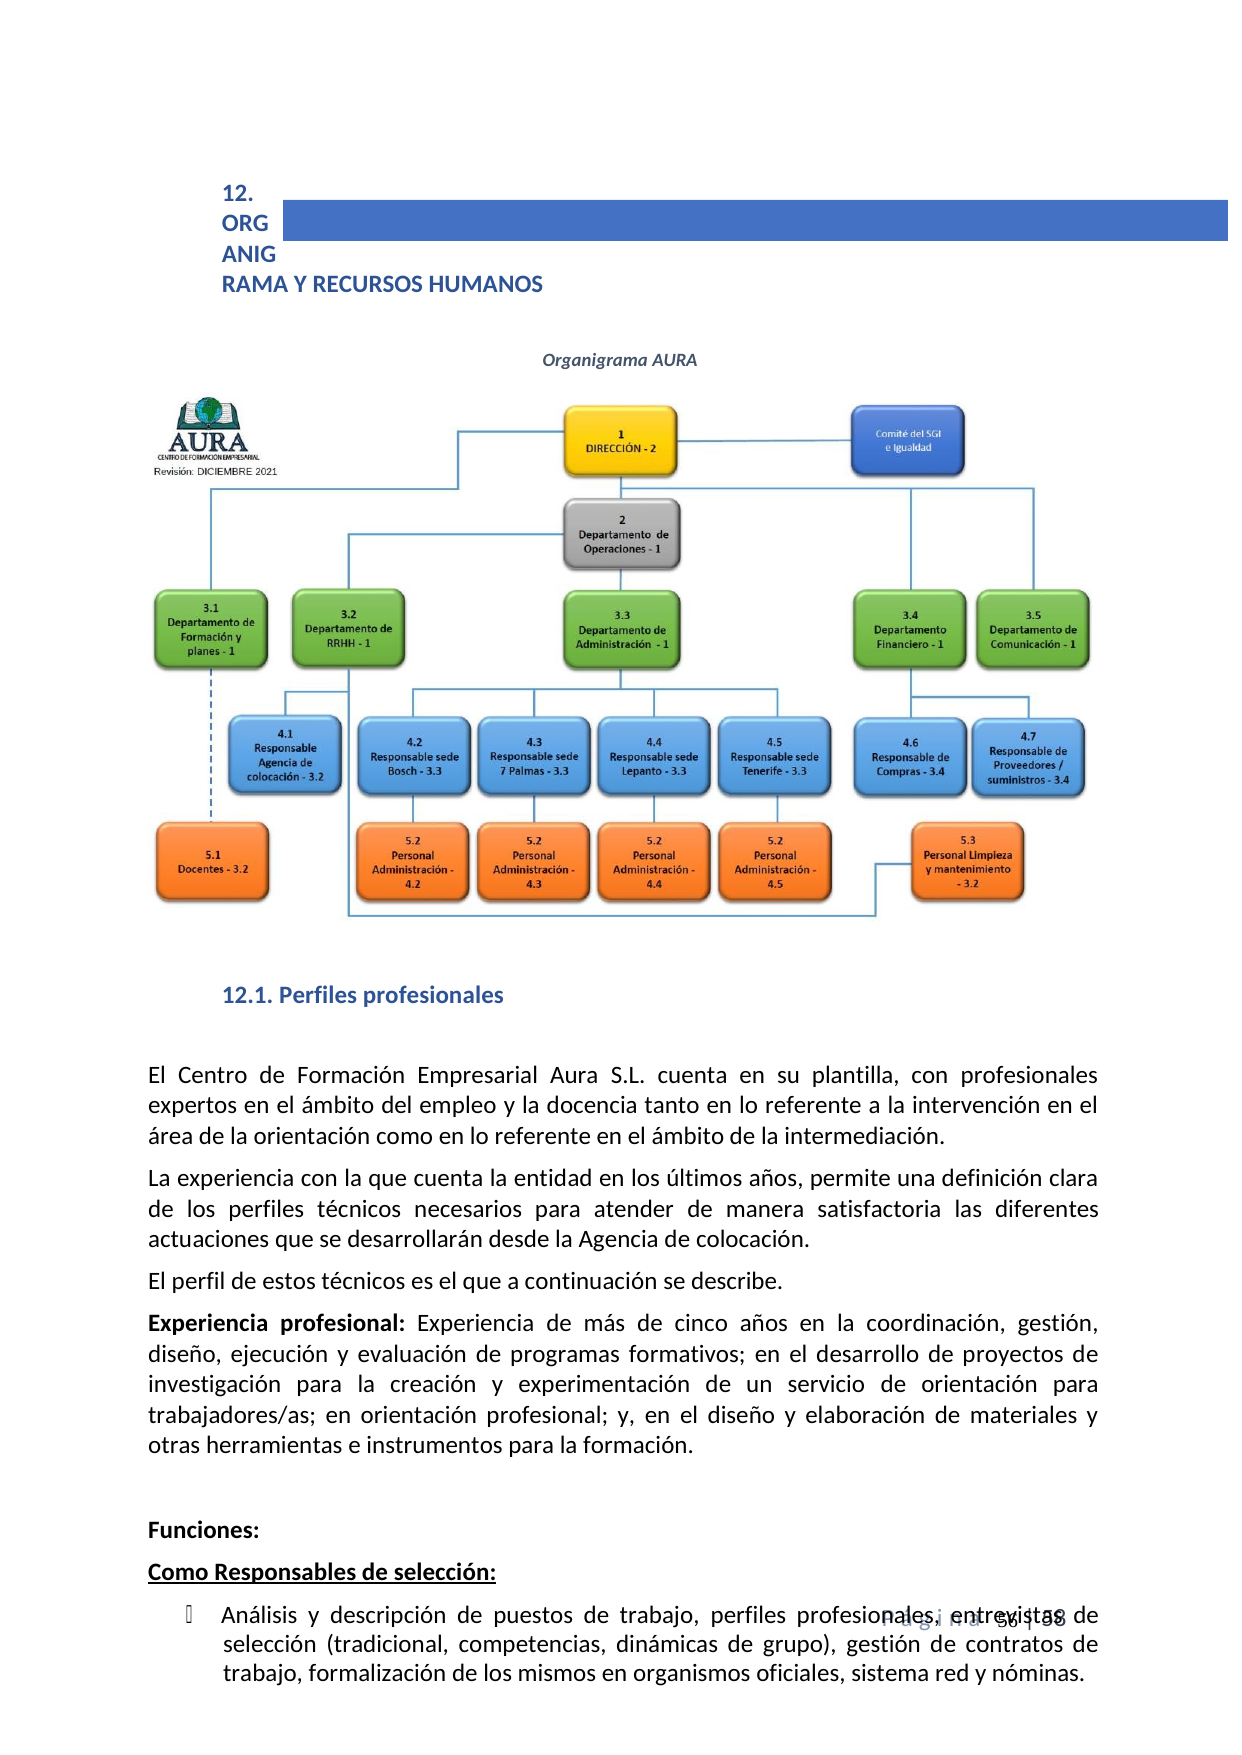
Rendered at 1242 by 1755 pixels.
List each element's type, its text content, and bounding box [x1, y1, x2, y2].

text Organigrama AURA [539, 348, 702, 371]
text  Análisis y descripción de puestos de trabajo, perfiles profesionales, entrevistas de selección (tradicional, competencias, dinámicas de grupo), gestión de contratos de trabajo, formalización de los mismos en organismos oficiales, sistema red y nóminas. [185, 1600, 1099, 1687]
text La experiencia con la que cuenta la entidad en los últimos años, permite una definición clara de los perfiles técnicos necesarios para atender de manera satisfactoria las diferentes actuaciones que se desarrollarán desde la Agencia de colocación. [148, 1162, 1099, 1254]
text 12.1. Perfiles profesionales [222, 979, 1106, 1010]
text El Centro de Formación Empresarial Aura S.L. cuenta en su plantilla, con profesionales expertos en el ámbito del empleo y la docencia tanto en lo referente a la intervención en el área de la orientación como en lo referente en el ámbito de la intermediación. [148, 1059, 1098, 1151]
text Experiencia profesional: Experiencia de más de cinco años en la coordinación, gestión, diseño, ejecución y evaluación de programas formativos; en el desarrollo de proyectos de investigación para la creación y experimentación de un servicio de orientación para trabajadores/as; en orientación profesional; y, en el diseño y elaboración de materiales y otras herramientas e instrumentos para la formación. [148, 1307, 1099, 1460]
text 12. ORGANIGRAMA Y RECURSOS HUMANOS [222, 177, 1106, 299]
text Como Responsables de selección: [148, 1556, 500, 1587]
text El perfil de estos técnicos es el que a continuación se describe. [148, 1265, 787, 1296]
text Funciones: [148, 1514, 264, 1545]
